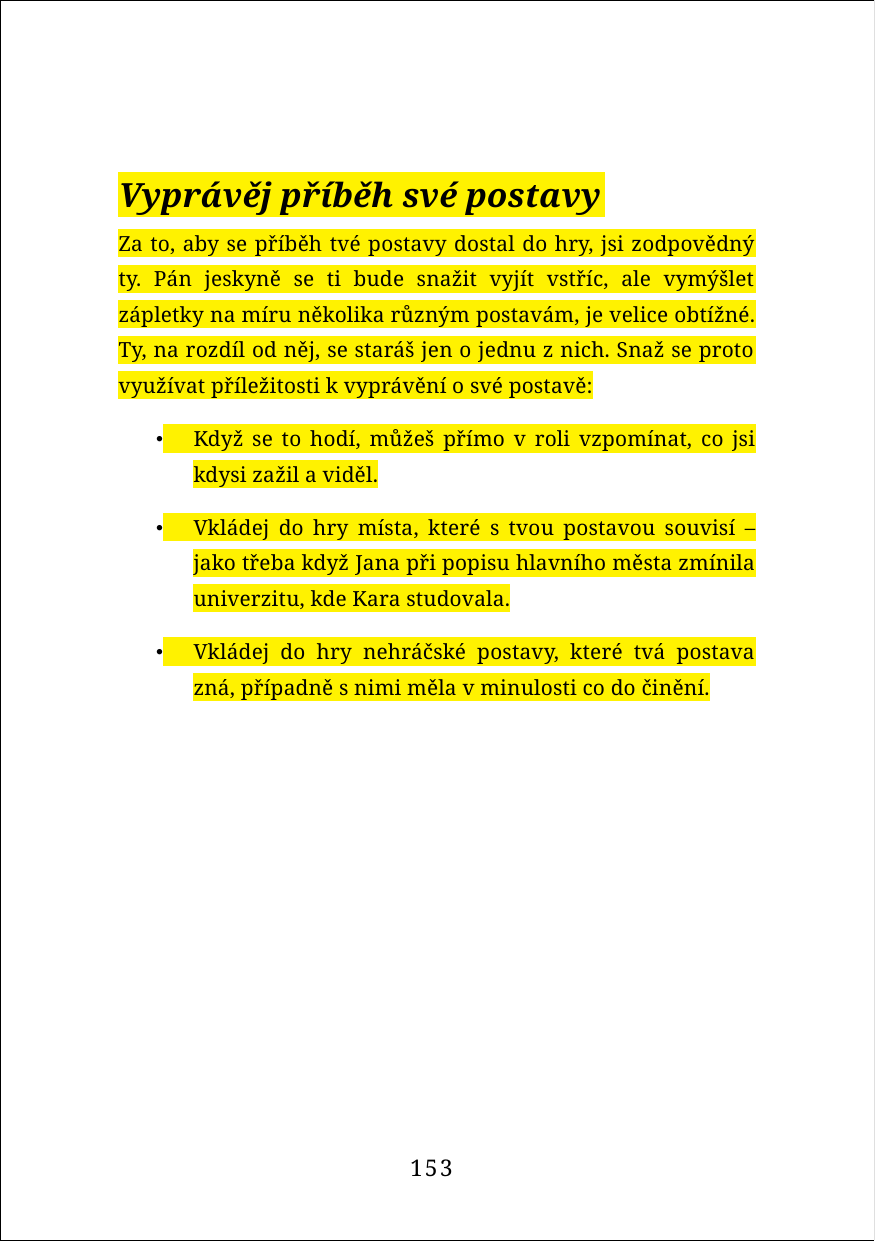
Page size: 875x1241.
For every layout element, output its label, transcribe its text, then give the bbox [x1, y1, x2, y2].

list Když se to hodí, můžeš přímo v roli vzpomínat, co jsi kdysi zažil a viděl. [156, 424, 756, 488]
text Za to, aby se příběh tvé postavy dostal do hry, jsi zodpovědný ty. Pán jeskyně se ti bude snažit vyjít vstříc, ale vymýšlet zápletky na míru několika různým postavám, je velice obtížné. Ty, na rozdíl od něj, se staráš jen o jednu z nich. Snaž se proto využívat příležitosti k vyprávění o své postavě: [118, 229, 756, 399]
list Vkládej do hry nehráčské postavy, které tvá postava zná, případně s nimi měla v minulosti co do činění. [156, 637, 756, 701]
subtitle Vyprávěj příběh své postavy [118, 172, 756, 217]
list Vkládej do hry místa, které s tvou postavou souvisí – jako třeba když Jana při popisu hlavního města zmínila univerzitu, kde Kara studovala. [156, 513, 756, 612]
